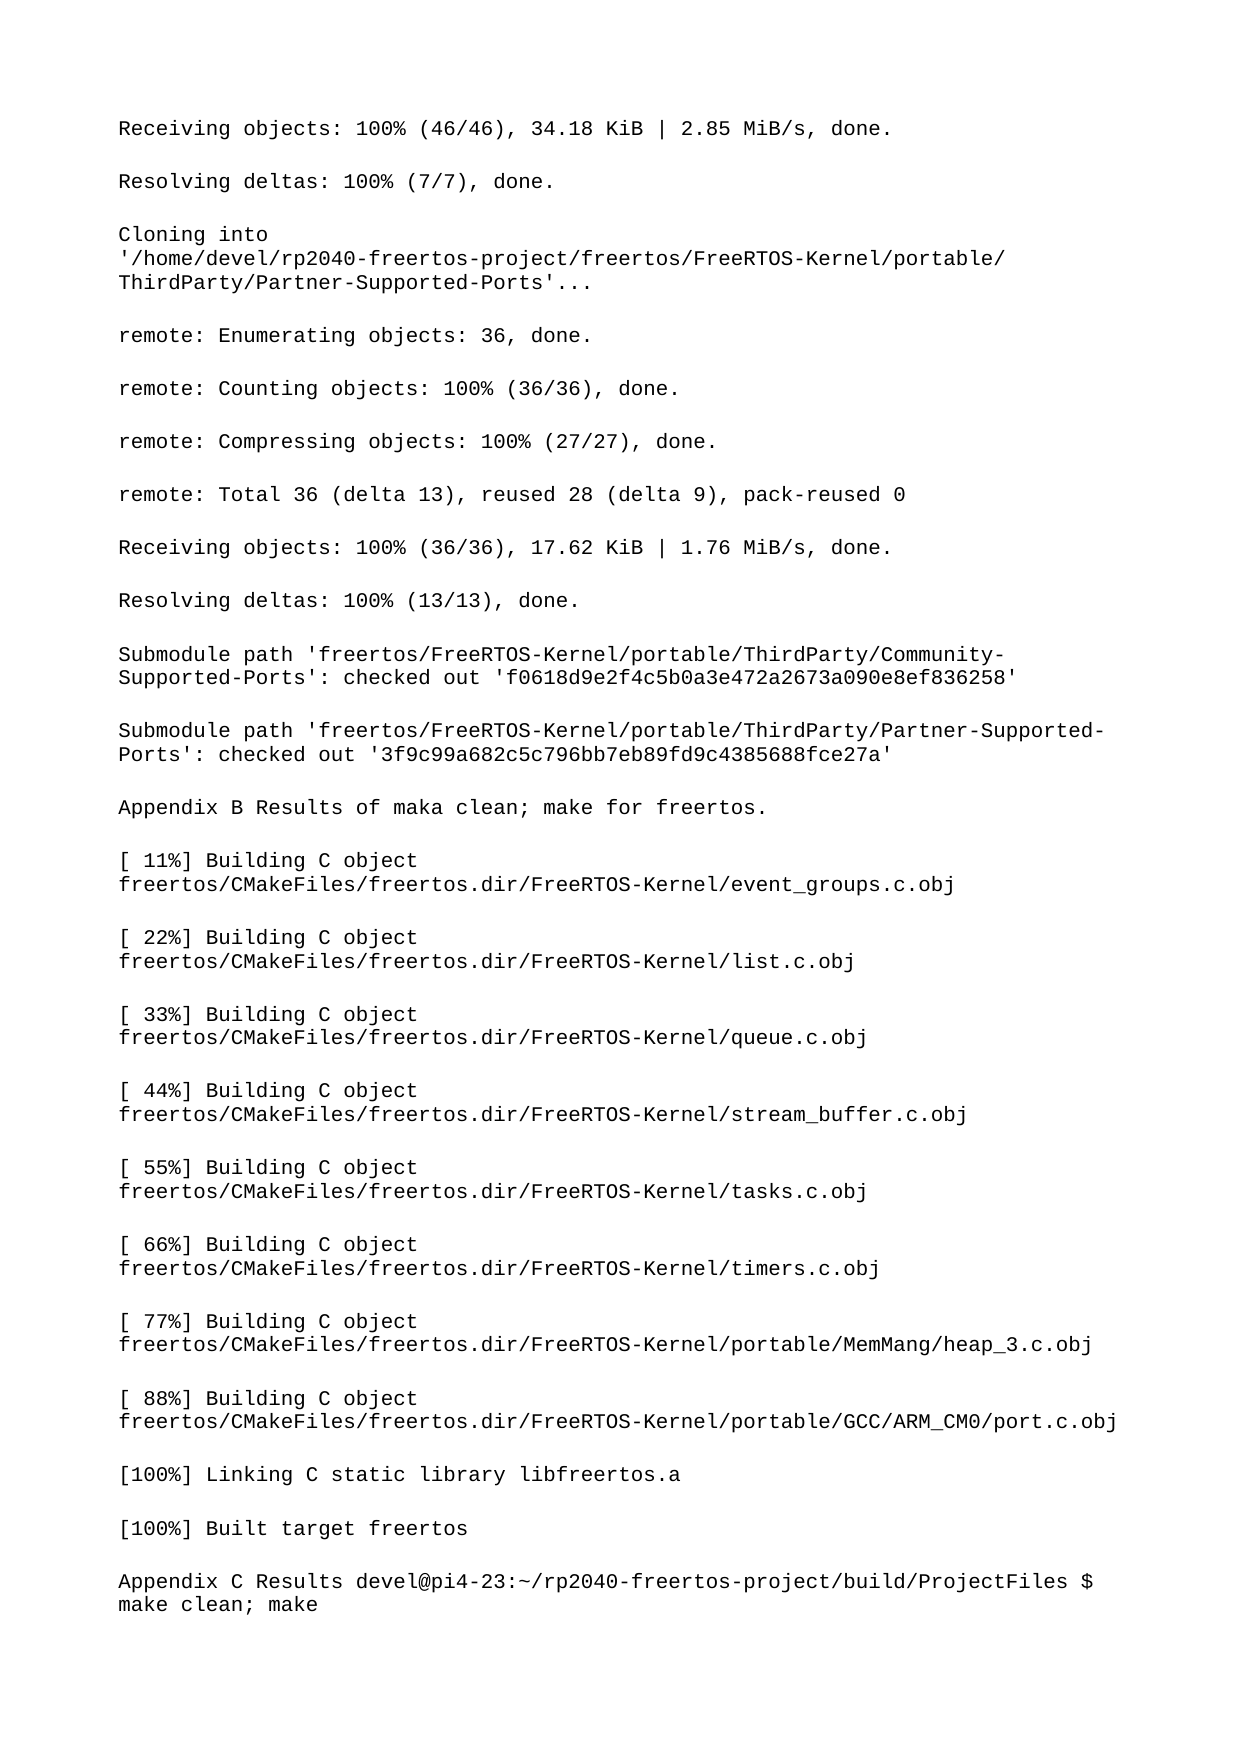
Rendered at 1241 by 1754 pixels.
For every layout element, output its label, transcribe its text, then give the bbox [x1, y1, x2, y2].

text Cloning into '/home/devel/rp2040-freertos-project/freertos/FreeRTOS-Kernel/portable/ThirdParty/Partner-Supported-Ports'... [118, 224, 1122, 295]
text [ 66%] Building C object freertos/CMakeFiles/freertos.dir/FreeRTOS-Kernel/timers.c.obj [118, 1234, 1122, 1281]
text [ 44%] Building C object freertos/CMakeFiles/freertos.dir/FreeRTOS-Kernel/stream_buffer.c.obj [118, 1081, 1122, 1128]
text remote: Counting objects: 100% (36/36), done. [118, 378, 1122, 402]
text Receiving objects: 100% (36/36), 17.62 KiB | 1.76 MiB/s, done. [118, 537, 1122, 561]
text Receiving objects: 100% (46/46), 34.18 KiB | 2.85 MiB/s, done. [118, 118, 1122, 142]
text remote: Compressing objects: 100% (27/27), done. [118, 431, 1122, 455]
text [100%] Built target freertos [118, 1517, 1122, 1541]
text [ 22%] Building C object freertos/CMakeFiles/freertos.dir/FreeRTOS-Kernel/list.c.obj [118, 927, 1122, 974]
text Submodule path 'freertos/FreeRTOS-Kernel/portable/ThirdParty/Partner-Supported-Ports': checked out '3f9c99a682c5c796bb7eb89fd9c4385688fce27a' [118, 720, 1122, 768]
text [ 77%] Building C object freertos/CMakeFiles/freertos.dir/FreeRTOS-Kernel/portable/MemMang/heap_3.c.obj [118, 1311, 1122, 1358]
text [ 33%] Building C object freertos/CMakeFiles/freertos.dir/FreeRTOS-Kernel/queue.c.obj [118, 1004, 1122, 1051]
text remote: Enumerating objects: 36, done. [118, 325, 1122, 348]
text Appendix B Results of maka clean; make for freertos. [118, 797, 1122, 821]
text Resolving deltas: 100% (13/13), done. [118, 590, 1122, 614]
text remote: Total 36 (delta 13), reused 28 (delta 9), pack-reused 0 [118, 484, 1122, 508]
text [ 11%] Building C object freertos/CMakeFiles/freertos.dir/FreeRTOS-Kernel/event_groups.c.obj [118, 850, 1122, 897]
text [ 55%] Building C object freertos/CMakeFiles/freertos.dir/FreeRTOS-Kernel/tasks.c.obj [118, 1157, 1122, 1204]
text Appendix C Results devel@pi4-23:~/rp2040-freertos-project/build/ProjectFiles $ make clean; make [118, 1571, 1122, 1618]
text [ 88%] Building C object freertos/CMakeFiles/freertos.dir/FreeRTOS-Kernel/portable/GCC/ARM_CM0/port.c.obj [118, 1388, 1122, 1435]
text Resolving deltas: 100% (7/7), done. [118, 171, 1122, 195]
text [100%] Linking C static library libfreertos.a [118, 1464, 1122, 1488]
text Submodule path 'freertos/FreeRTOS-Kernel/portable/ThirdParty/Community-Supported-Ports': checked out 'f0618d9e2f4c5b0a3e472a2673a090e8ef836258' [118, 643, 1122, 691]
